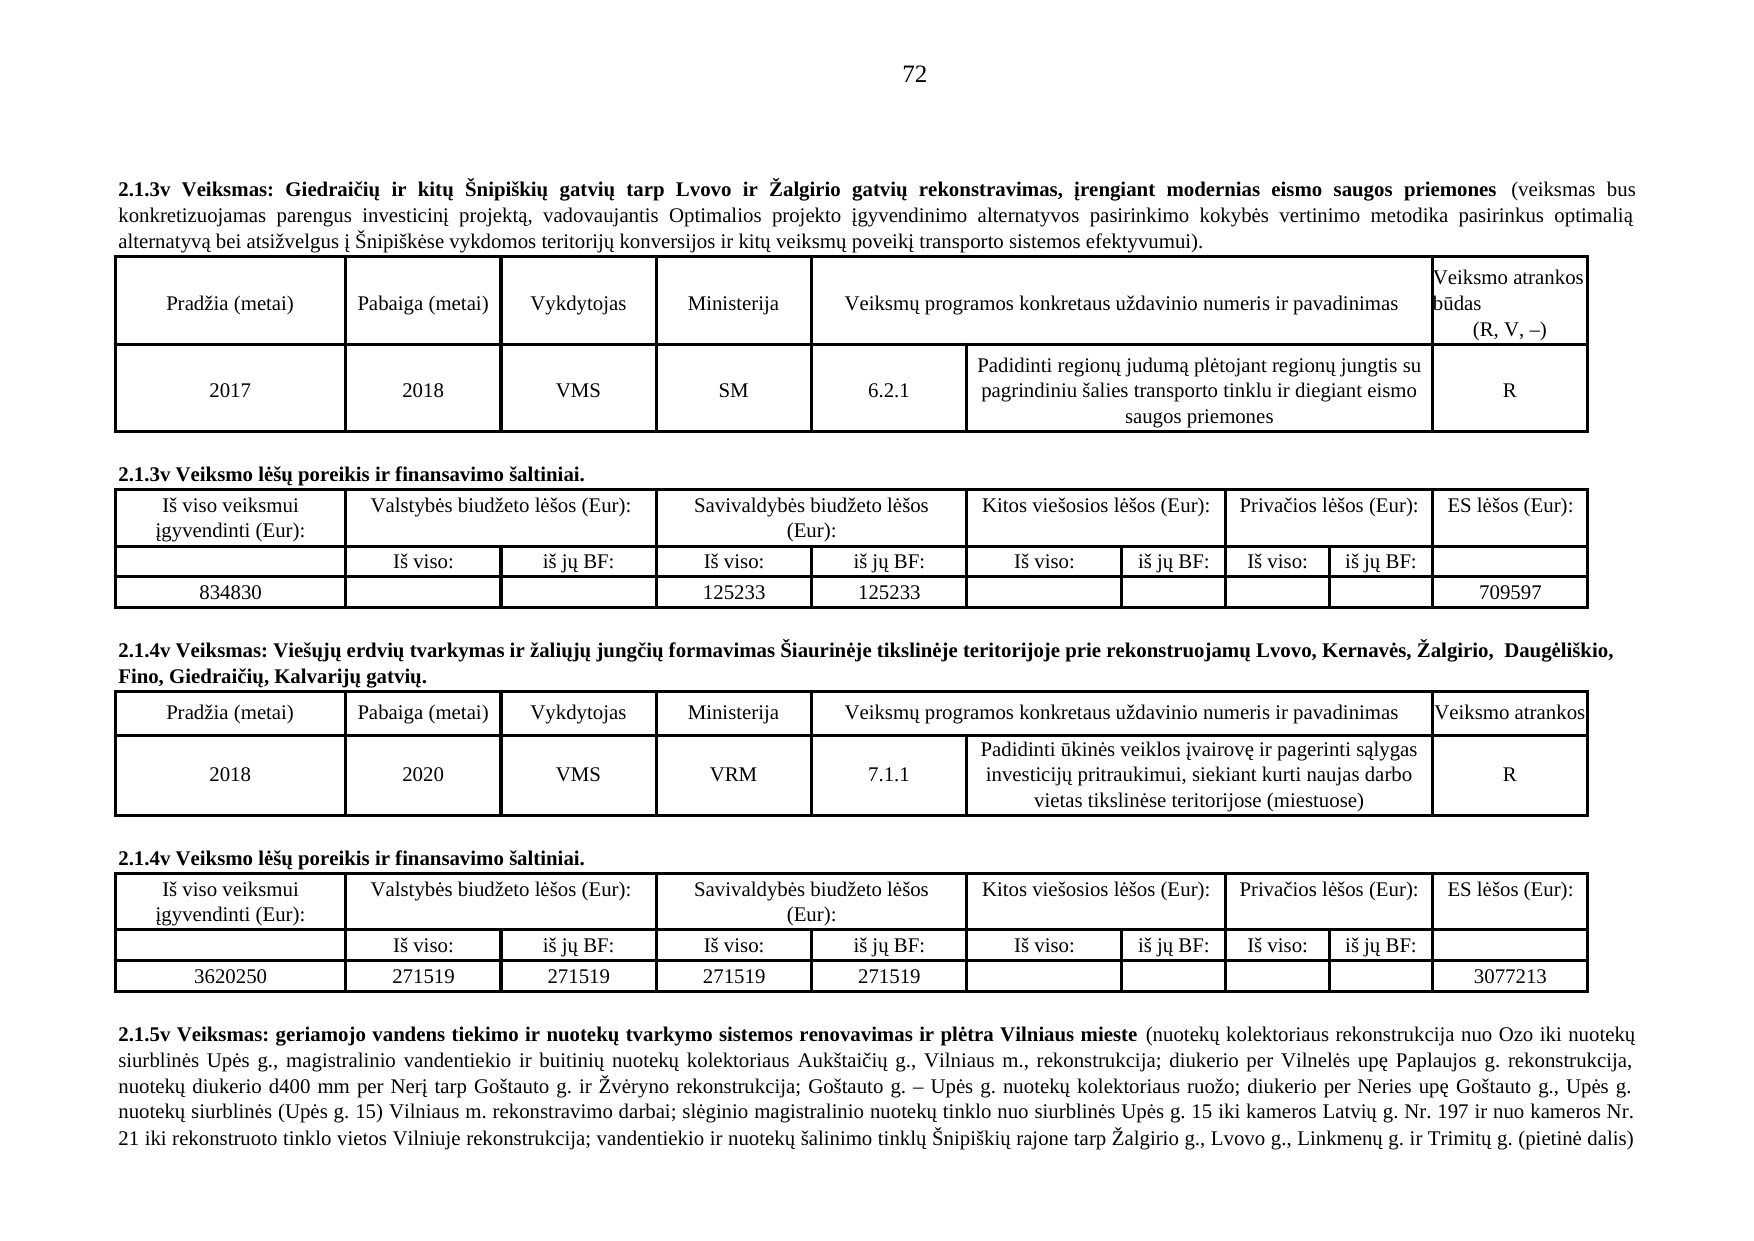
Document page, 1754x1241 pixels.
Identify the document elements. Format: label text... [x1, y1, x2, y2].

table_cell Iš viso: [1227, 931, 1328, 959]
table_cell [1331, 962, 1431, 990]
table_cell [968, 962, 1120, 990]
table_header Pradžia (metai) [117, 258, 344, 343]
table_cell 2017 [117, 346, 344, 430]
table_cell iš jų BF: [503, 931, 655, 959]
table_header Pabaiga (metai) [347, 258, 499, 343]
table_cell 125233 [813, 578, 965, 606]
table_cell 834830 [117, 578, 344, 606]
table_cell [117, 548, 344, 575]
table_header Savivaldybės biudžeto lėšos (Eur): [658, 491, 965, 544]
table_cell [1227, 578, 1328, 606]
table_cell iš jų BF: [1331, 548, 1431, 575]
table_cell VMS [503, 346, 655, 430]
table_cell 6.2.1 [813, 346, 965, 430]
table_header Vykdytojas [503, 258, 655, 343]
table_cell [968, 578, 1120, 606]
text 2.1.3v Veiksmo lėšų poreikis ir finansavimo šaltiniai. [118, 462, 1636, 486]
table_cell iš jų BF: [1331, 931, 1431, 959]
table_cell 271519 [503, 962, 655, 990]
table_header Iš viso veiksmui įgyvendinti (Eur): [117, 491, 344, 544]
table_header Savivaldybės biudžeto lėšos (Eur): [658, 875, 965, 928]
table_cell Iš viso: [1227, 548, 1328, 575]
table_cell iš jų BF: [813, 548, 965, 575]
table_cell [1434, 931, 1586, 959]
table_cell Padidinti regionų judumą plėtojant regionų jungtis su pagrindiniu šalies transporto tinklu ir diegiant eismo saugos priemones [968, 346, 1431, 430]
table_header Vykdytojas [503, 693, 655, 733]
table_cell 2020 [347, 737, 499, 814]
table_header Privačios lėšos (Eur): [1227, 875, 1431, 928]
table_cell [1434, 548, 1586, 575]
table_cell 7.1.1 [813, 737, 965, 814]
table_cell 271519 [658, 962, 810, 990]
table_header Veiksmo atrankos [1434, 693, 1586, 733]
table_header Kitos viešosios lėšos (Eur): [968, 491, 1224, 544]
table_cell iš jų BF: [1123, 931, 1224, 959]
table_cell Iš viso: [347, 548, 499, 575]
table_cell VRM [658, 737, 810, 814]
table_header Iš viso veiksmui įgyvendinti (Eur): [117, 875, 344, 928]
table_header Ministerija [658, 258, 810, 343]
table_cell Iš viso: [658, 931, 810, 959]
table_cell iš jų BF: [813, 931, 965, 959]
table_cell R [1434, 346, 1586, 430]
text 2.1.4v Veiksmo lėšų poreikis ir finansavimo šaltiniai. [118, 846, 1636, 870]
table_header Veiksmų programos konkretaus uždavinio numeris ir pavadinimas [813, 258, 1431, 343]
table_cell [1227, 962, 1328, 990]
table_header Privačios lėšos (Eur): [1227, 491, 1431, 544]
table_cell 2018 [117, 737, 344, 814]
table_cell Padidinti ūkinės veiklos įvairovę ir pagerinti sąlygas investicijų pritraukimui, siekiant kurti naujas darbo vietas tikslinėse teritorijose (miestuose) [968, 737, 1431, 814]
table_cell VMS [503, 737, 655, 814]
table_cell iš jų BF: [503, 548, 655, 575]
table_cell 709597 [1434, 578, 1586, 606]
table_cell 3077213 [1434, 962, 1586, 990]
table_cell Iš viso: [658, 548, 810, 575]
table_cell 2018 [347, 346, 499, 430]
table_cell R [1434, 737, 1586, 814]
table_cell iš jų BF: [1123, 548, 1224, 575]
table_header Valstybės biudžeto lėšos (Eur): [347, 491, 655, 544]
table_cell [1123, 962, 1224, 990]
table_cell [117, 931, 344, 959]
table_cell Iš viso: [347, 931, 499, 959]
table_cell [347, 578, 499, 606]
table_cell [1331, 578, 1431, 606]
table_cell 271519 [813, 962, 965, 990]
table_header ES lėšos (Eur): [1434, 491, 1586, 544]
table_cell Iš viso: [968, 931, 1120, 959]
table_header Kitos viešosios lėšos (Eur): [968, 875, 1224, 928]
table_header Veiksmo atrankos būdas (R, V, –) [1434, 258, 1586, 343]
table_cell [503, 578, 655, 606]
text 2.1.3v Veiksmas: Giedraičių ir kitų Šnipiškių gatvių tarp Lvovo ir Žalgirio gatvių rekonstravimas, įrengiant modernias eismo saugos priemones (veiksmas bus konkretizuojamas parengus investicinį projektą, vadovaujantis Optimalios projekto įgyvendinimo alternatyvos pasirinkimo kokybės vertinimo metodika pasirinkus optimalią alternatyvą bei atsižvelgus į Šnipiškėse vykdomos teritorijų konversijos ir kitų veiksmų poveikį transporto sistemos efektyvumui). [118, 177, 1636, 253]
text 2.1.4v Veiksmas: Viešųjų erdvių tvarkymas ir žaliųjų jungčių formavimas Šiaurinėje tikslinėje teritorijoje prie rekonstruojamų Lvovo, Kernavės, Žalgirio, Daugėliškio, Fino, Giedraičių, Kalvarijų gatvių. [118, 638, 1636, 688]
table_header Pradžia (metai) [117, 693, 344, 733]
table_header ES lėšos (Eur): [1434, 875, 1586, 928]
table_cell Iš viso: [968, 548, 1120, 575]
table_header Valstybės biudžeto lėšos (Eur): [347, 875, 655, 928]
table_cell 125233 [658, 578, 810, 606]
table_cell SM [658, 346, 810, 430]
table_header Veiksmų programos konkretaus uždavinio numeris ir pavadinimas [813, 693, 1431, 733]
table_cell 271519 [347, 962, 499, 990]
table_cell 3620250 [117, 962, 344, 990]
text 2.1.5v Veiksmas: geriamojo vandens tiekimo ir nuotekų tvarkymo sistemos renovavimas ir plėtra Vilniaus mieste (nuotekų kolektoriaus rekonstrukcija nuo Ozo iki nuotekų siurblinės Upės g., magistralinio vandentiekio ir buitinių nuotekų kolektoriaus Aukštaičių g., Vilniaus m., rekonstrukcija; diukerio per Vilnelės upę Paplaujos g. rekonstrukcija, nuotekų diukerio d400 mm per Nerį tarp Goštauto g. ir Žvėryno rekonstrukcija; Goštauto g. – Upės g. nuotekų kolektoriaus ruožo; diukerio per Neries upę Goštauto g., Upės g. nuotekų siurblinės (Upės g. 15) Vilniaus m. rekonstravimo darbai; slėginio magistralinio nuotekų tinklo nuo siurblinės Upės g. 15 iki kameros Latvių g. Nr. 197 ir nuo kameros Nr. 21 iki rekonstruoto tinklo vietos Vilniuje rekonstrukcija; vandentiekio ir nuotekų šalinimo tinklų Šnipiškių rajone tarp Žalgirio g., Lvovo g., Linkmenų g. ir Trimitų g. (pietinė dalis) [118, 1022, 1636, 1149]
table_cell [1123, 578, 1224, 606]
table_header Pabaiga (metai) [347, 693, 499, 733]
table_header Ministerija [658, 693, 810, 733]
